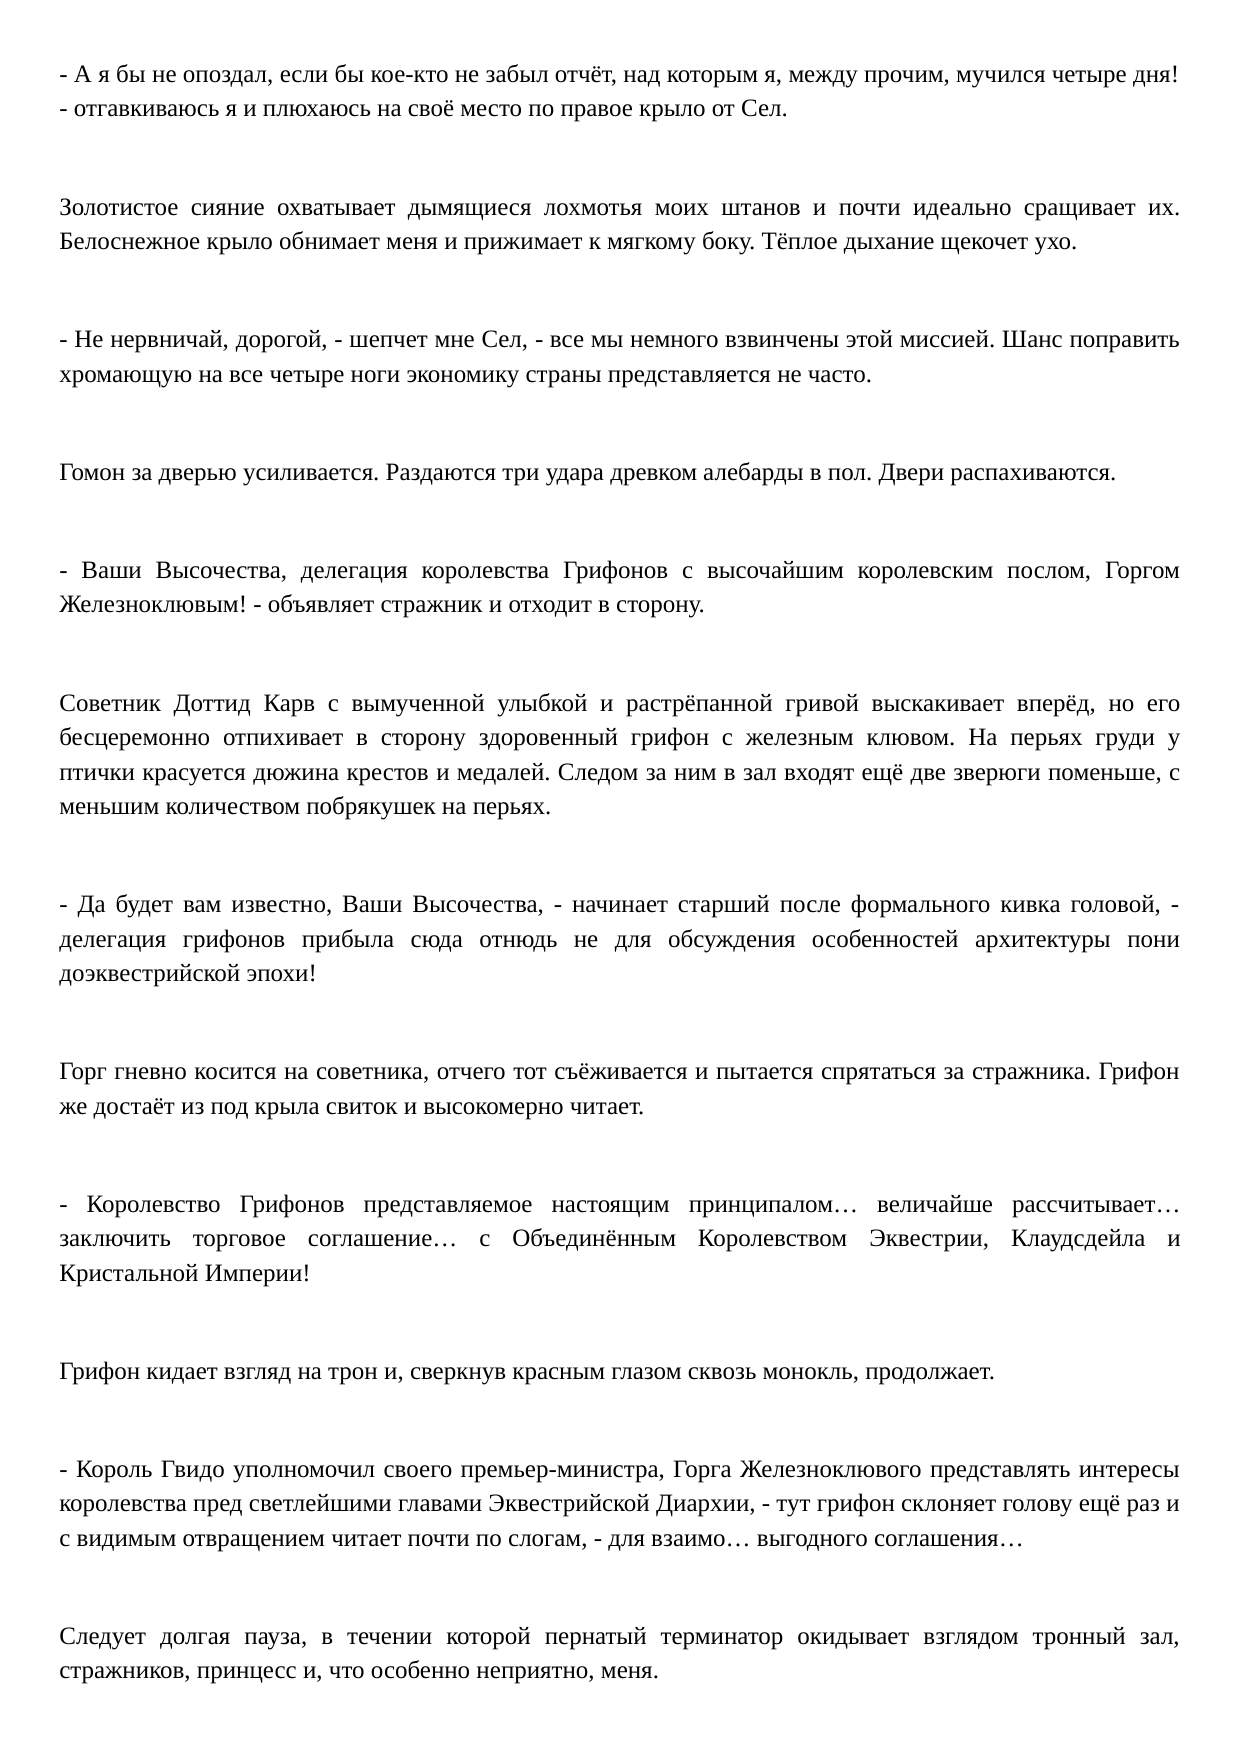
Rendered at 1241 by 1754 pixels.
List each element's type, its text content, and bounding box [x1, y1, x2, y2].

text - А я бы не опоздал, если бы кое-кто не забыл отчёт, над которым я, между прочим, мучился четыре дня! - отгавкиваюсь я и плюхаюсь на своё место по правое крыло от Сел. [59, 59, 1181, 122]
text - Король Гвидо уполномочил своего премьер-министра, Горга Железноклювого представлять интересы королевства пред светлейшими главами Эквестрийской Диархии, - тут грифон склоняет голову ещё раз и с видимым отвращением читает почти по слогам, - для взаимо… выгодного соглашения… [59, 1454, 1181, 1552]
text - Да будет вам известно, Ваши Высочества, - начинает старший после формального кивка головой, - делегация грифонов прибыла сюда отнюдь не для обсуждения особенностей архитектуры пони доэквестрийской эпохи! [59, 889, 1181, 987]
text Грифон кидает взгляд на трон и, сверкнув красным глазом сквозь монокль, продолжает. [59, 1356, 1181, 1385]
text Советник Доттид Карв с вымученной улыбкой и растрёпанной гривой выскакивает вперёд, но его бесцеремонно отпихивает в сторону здоровенный грифон с железным клювом. На перьях груди у птички красуется дюжина крестов и медалей. Следом за ним в зал входят ещё две зверюги поменьше, с меньшим количеством побрякушек на перьях. [59, 688, 1181, 820]
text Золотистое сияние охватывает дымящиеся лохмотья моих штанов и почти идеально сращивает их. Белоснежное крыло обнимает меня и прижимает к мягкому боку. Тёплое дыхание щекочет ухо. [59, 192, 1181, 255]
text Гомон за дверью усиливается. Раздаются три удара древком алебарды в пол. Двери распахиваются. [59, 457, 1181, 486]
text - Королевство Грифонов представляемое настоящим принципалом… величайше рассчитывает… заключить торговое соглашение… с Объединённым Королевством Эквестрии, Клаудсдейла и Кристальной Империи! [59, 1189, 1181, 1287]
text - Не нервничай, дорогой, - шепчет мне Сел, - все мы немного взвинчены этой миссией. Шанс поправить хромающую на все четыре ноги экономику страны представляется не часто. [59, 324, 1181, 387]
text Следует долгая пауза, в течении которой пернатый терминатор окидывает взглядом тронный зал, стражников, принцесс и, что особенно неприятно, меня. [59, 1621, 1181, 1684]
text Горг гневно косится на советника, отчего тот съёживается и пытается спрятаться за стражника. Грифон же достаёт из под крыла свиток и высокомерно читает. [59, 1056, 1181, 1119]
text - Ваши Высочества, делегация королевства Грифонов с высочайшим королевским послом, Горгом Железноклювым! - объявляет стражник и отходит в сторону. [59, 555, 1181, 618]
